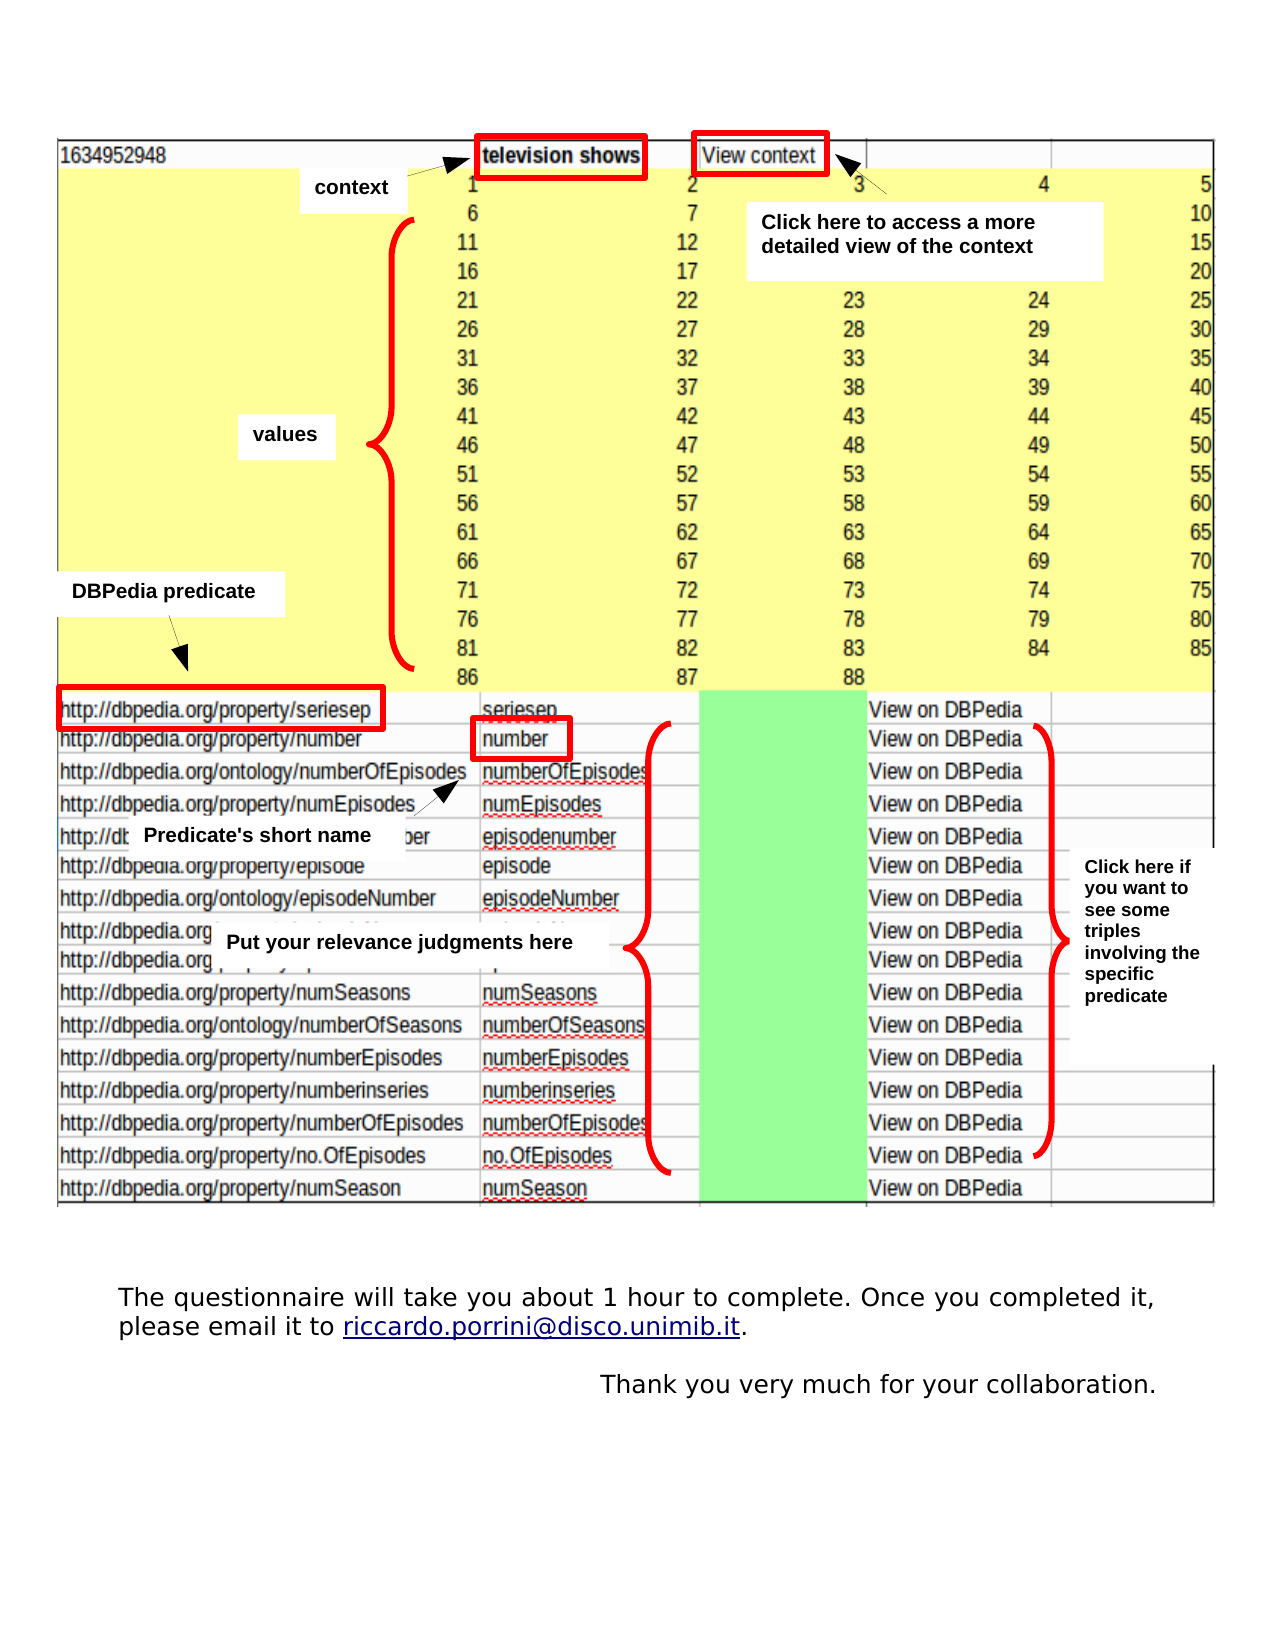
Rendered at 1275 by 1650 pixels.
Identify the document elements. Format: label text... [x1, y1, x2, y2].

picture [62, 690, 380, 726]
picture [480, 139, 642, 175]
text The questionnaire will take you about 1 hour to complete. Once you completed it, please email it to riccardo.porrini@disco.unimib.it. [118, 1283, 1157, 1341]
text Thank you very much for your collaboration. [118, 1371, 1157, 1400]
picture [697, 138, 824, 171]
picture [57, 138, 1216, 1207]
